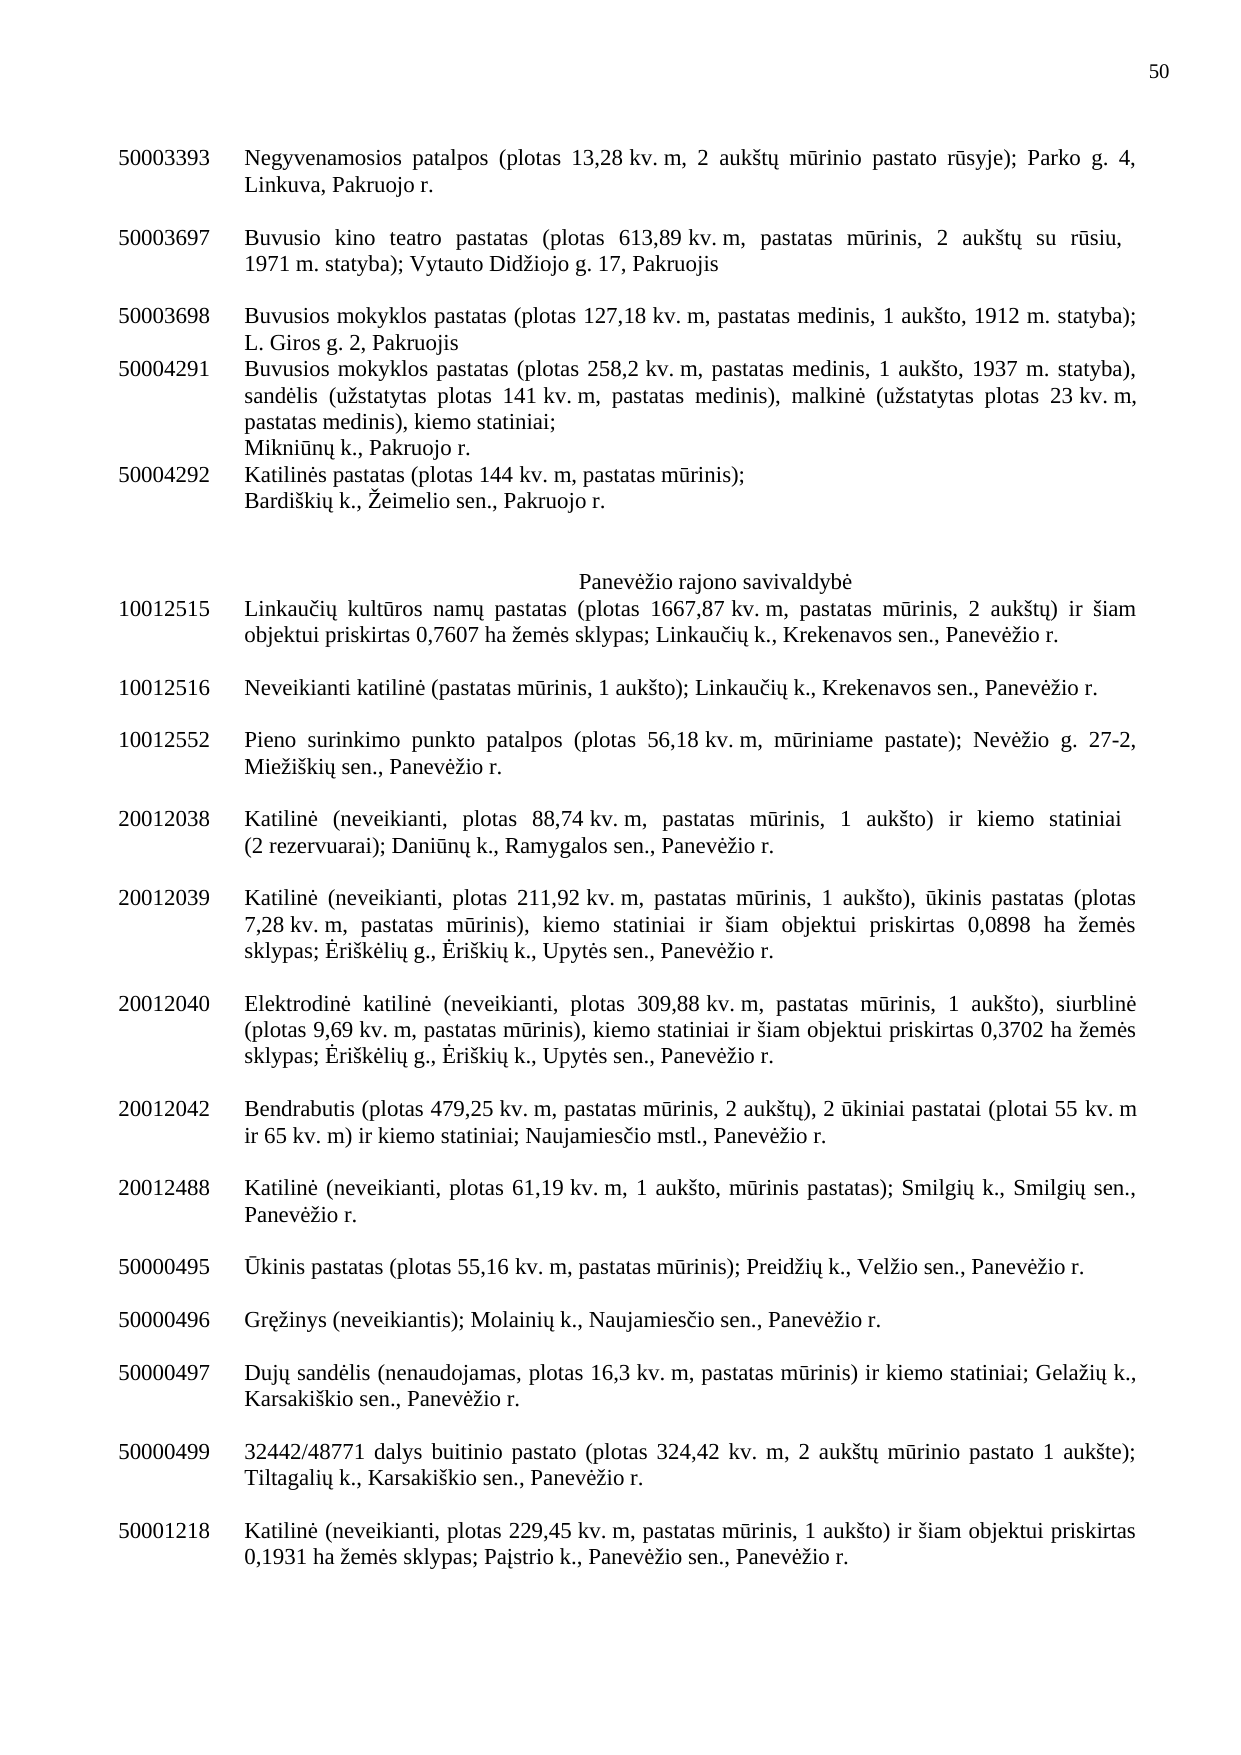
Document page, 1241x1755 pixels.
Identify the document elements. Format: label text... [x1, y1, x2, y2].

table_cell [1178, 805, 1192, 858]
table_cell [1193, 1174, 1198, 1227]
table_cell Katilinė (neveikianti, plotas 61,19 kv. m, 1 aukšto, mūrinis pastatas); Smilgių k., Smilgių sen., Panevėžio r. [233, 1174, 1148, 1227]
table_cell [1163, 1306, 1178, 1332]
table_cell [1193, 1254, 1198, 1280]
table_cell [1198, 224, 1240, 276]
table_cell [101, 964, 1198, 990]
table_cell 50001218 [101, 1517, 233, 1570]
table_cell [1198, 197, 1240, 223]
table_cell [1198, 1306, 1240, 1332]
table_cell [1148, 1095, 1163, 1148]
table_cell 50004291 [101, 355, 233, 461]
table_cell 50000496 [101, 1306, 233, 1332]
table_cell [1198, 964, 1240, 990]
table_cell [1178, 674, 1192, 700]
table_cell [1193, 461, 1198, 513]
table_cell [1198, 990, 1240, 1069]
table_cell [1163, 224, 1178, 276]
table_cell [1178, 1438, 1192, 1491]
table_cell 10012552 [101, 726, 233, 779]
table_cell [1198, 355, 1240, 461]
table_cell [1163, 1174, 1178, 1227]
table_cell Katilinė (neveikianti, plotas 88,74 kv. m, pastatas mūrinis, 1 aukšto) ir kiemo statiniai (2 rezervuarai); Daniūnų k., Ramygalos sen., Panevėžio r. [233, 805, 1148, 858]
table_cell [101, 276, 1198, 303]
table_cell Katilinė (neveikianti, plotas 211,92 kv. m, pastatas mūrinis, 1 aukšto), ūkinis pastatas (plotas 7,28 kv. m, pastatas mūrinis), kiemo statiniai ir šiam objektui priskirtas 0,0898 ha žemės sklypas; Ėriškėlių g., Ėriškių k., Upytės sen., Panevėžio r. [233, 885, 1148, 963]
table_cell [1178, 303, 1192, 355]
table_cell [1198, 514, 1240, 540]
table_cell [1193, 145, 1198, 197]
table_cell 50000497 [101, 1359, 233, 1412]
table_cell [1148, 805, 1163, 858]
table_cell [1163, 1254, 1178, 1280]
table_cell [1178, 1254, 1192, 1280]
table_cell Linkaučių kultūros namų pastatas (plotas 1667,87 kv. m, pastatas mūrinis, 2 aukštų) ir šiam objektui priskirtas 0,7607 ha žemės sklypas; Linkaučių k., Krekenavos sen., Panevėžio r. [233, 595, 1148, 647]
table_cell [1163, 145, 1178, 197]
table_cell [1193, 1517, 1198, 1570]
table_cell [1148, 726, 1163, 779]
table_cell [1198, 1333, 1240, 1359]
table_cell [101, 514, 1198, 540]
table_cell [1178, 1174, 1192, 1227]
table_cell [1178, 224, 1192, 276]
table_cell [101, 858, 1198, 884]
table_cell [1148, 145, 1163, 197]
table_cell [1178, 595, 1192, 647]
table_cell [101, 1227, 1198, 1253]
table_cell [1163, 805, 1178, 858]
table_cell [1198, 568, 1240, 594]
table_cell 20012040 [101, 990, 233, 1069]
table_cell [1178, 1517, 1192, 1570]
table_cell [1148, 355, 1163, 461]
table_cell [1148, 1174, 1163, 1227]
table_cell [1193, 805, 1198, 858]
table_cell [1198, 1174, 1240, 1227]
table_cell [1163, 1095, 1178, 1148]
table_cell [1163, 595, 1178, 647]
table_cell [1198, 595, 1240, 647]
table_cell Katilinės pastatas (plotas 144 kv. m, pastatas mūrinis); Bardiškių k., Žeimelio sen., Pakruojo r. [233, 461, 1148, 513]
table_cell [1198, 1069, 1240, 1095]
table_cell [1178, 1095, 1192, 1148]
table_cell [1198, 145, 1240, 197]
table_cell [1178, 726, 1192, 779]
table_cell 50000495 [101, 1254, 233, 1280]
table_cell [1198, 1412, 1240, 1438]
table_cell [101, 700, 1198, 726]
table_cell [1178, 461, 1192, 513]
table_cell Katilinė (neveikianti, plotas 229,45 kv. m, pastatas mūrinis, 1 aukšto) ir šiam objektui priskirtas 0,1931 ha žemės sklypas; Paįstrio k., Panevėžio sen., Panevėžio r. [233, 1517, 1148, 1570]
table_cell [1178, 145, 1192, 197]
table_cell [1198, 1095, 1240, 1148]
table_cell 20012038 [101, 805, 233, 858]
table_cell [1198, 1517, 1240, 1570]
table_cell [1198, 461, 1240, 513]
table_cell [1198, 805, 1240, 858]
table_cell Bendrabutis (plotas 479,25 kv. m, pastatas mūrinis, 2 aukštų), 2 ūkiniai pastatai (plotai 55 kv. m ir 65 kv. m) ir kiemo statiniai; Naujamiesčio mstl., Panevėžio r. [233, 1095, 1148, 1148]
table_cell [101, 1069, 1198, 1095]
table_cell [1198, 1227, 1240, 1253]
table_cell Buvusio kino teatro pastatas (plotas 613,89 kv. m, pastatas mūrinis, 2 aukštų su rūsiu, 1971 m. statyba); Vytauto Didžiojo g. 17, Pakruojis [233, 224, 1148, 276]
table_cell 50000499 [101, 1438, 233, 1491]
table_cell [101, 1280, 1198, 1306]
table_cell Pieno surinkimo punkto patalpos (plotas 56,18 kv. m, mūriniame pastate); Nevėžio g. 27-2, Miežiškių sen., Panevėžio r. [233, 726, 1148, 779]
table_cell [101, 1570, 1198, 1596]
table_cell [101, 197, 1198, 223]
table_cell [1178, 990, 1192, 1069]
table_cell [1178, 355, 1192, 461]
table_cell [1148, 1438, 1163, 1491]
table_cell [1163, 885, 1178, 963]
table_cell [1163, 726, 1178, 779]
table_cell [1148, 674, 1163, 700]
table_cell 10012515 [101, 595, 233, 647]
table_cell [1163, 990, 1178, 1069]
table_cell [1163, 461, 1178, 513]
table_cell [101, 1491, 1198, 1517]
table_cell [1148, 1306, 1163, 1332]
table_cell Neveikianti katilinė (pastatas mūrinis, 1 aukšto); Linkaučių k., Krekenavos sen., Panevėžio r. [233, 674, 1148, 700]
table_cell [1193, 1359, 1198, 1412]
table_cell [1148, 224, 1163, 276]
table_cell 20012042 [101, 1095, 233, 1148]
table_cell [1163, 1517, 1178, 1570]
table_cell [1198, 118, 1240, 144]
table_cell [1193, 1095, 1198, 1148]
table_cell [1148, 885, 1163, 963]
table_cell Ūkinis pastatas (plotas 55,16 kv. m, pastatas mūrinis); Preidžių k., Velžio sen., Panevėžio r. [233, 1254, 1148, 1280]
table_cell [1163, 1438, 1178, 1491]
table_cell [1193, 990, 1198, 1069]
table_cell Dujų sandėlis (nenaudojamas, plotas 16,3 kv. m, pastatas mūrinis) ir kiemo statiniai; Gelažių k., Karsakiškio sen., Panevėžio r. [233, 1359, 1148, 1412]
table_cell [1198, 674, 1240, 700]
table_cell [1148, 461, 1163, 513]
table_cell [1178, 1359, 1192, 1412]
table_cell [1193, 674, 1198, 700]
table_cell [1198, 540, 1240, 566]
table_cell [1198, 885, 1240, 963]
table_cell Gręžinys (neveikiantis); Molainių k., Naujamiesčio sen., Panevėžio r. [233, 1306, 1148, 1332]
table_cell [1178, 885, 1192, 963]
table_cell [101, 118, 1198, 144]
table_cell 20012039 [101, 885, 233, 963]
table_cell [1198, 303, 1240, 355]
table_cell [1198, 1280, 1240, 1306]
table_cell [1198, 1438, 1240, 1491]
table_cell [1198, 1148, 1240, 1174]
table_cell [101, 568, 233, 594]
table_cell [1198, 1570, 1240, 1596]
table_cell [1193, 726, 1198, 779]
table_cell [1198, 1359, 1240, 1412]
table_cell Buvusios mokyklos pastatas (plotas 127,18 kv. m, pastatas medinis, 1 aukšto, 1912 m. statyba); L. Giros g. 2, Pakruojis [233, 303, 1148, 355]
table_cell [1198, 276, 1240, 303]
table_cell 20012488 [101, 1174, 233, 1227]
table_cell [1148, 1254, 1163, 1280]
table_cell [101, 779, 1198, 805]
table_cell [1148, 595, 1163, 647]
table_cell 10012516 [101, 674, 233, 700]
table_cell Elektrodinė katilinė (neveikianti, plotas 309,88 kv. m, pastatas mūrinis, 1 aukšto), siurblinė (plotas 9,69 kv. m, pastatas mūrinis), kiemo statiniai ir šiam objektui priskirtas 0,3702 ha žemės sklypas; Ėriškėlių g., Ėriškių k., Upytės sen., Panevėžio r. [233, 990, 1148, 1069]
table_cell Negyvenamosios patalpos (plotas 13,28 kv. m, 2 aukštų mūrinio pastato rūsyje); Parko g. 4, Linkuva, Pakruojo r. [233, 145, 1148, 197]
table_cell Panevėžio rajono savivaldybė [233, 568, 1198, 594]
table_cell 50003393 [101, 145, 233, 197]
table_cell [1198, 779, 1240, 805]
table_cell [1193, 303, 1198, 355]
table_cell [1163, 1359, 1178, 1412]
table_cell [1193, 224, 1198, 276]
table_cell Buvusios mokyklos pastatas (plotas 258,2 kv. m, pastatas medinis, 1 aukšto, 1937 m. statyba), sandėlis (užstatytas plotas 141 kv. m, pastatas medinis), malkinė (užstatytas plotas 23 kv. m, pastatas medinis), kiemo statiniai; Mikniūnų k., Pakruojo r. [233, 355, 1148, 461]
table_cell [101, 1412, 1198, 1438]
table_cell [1193, 885, 1198, 963]
table_cell [1148, 1359, 1163, 1412]
table_cell 32442/48771 dalys buitinio pastato (plotas 324,42 kv. m, 2 aukštų mūrinio pastato 1 aukšte); Tiltagalių k., Karsakiškio sen., Panevėžio r. [233, 1438, 1148, 1491]
table_cell [1163, 674, 1178, 700]
table_cell [101, 1148, 1198, 1174]
table_cell [1198, 1254, 1240, 1280]
table_cell [1198, 647, 1240, 674]
table_cell [1193, 595, 1198, 647]
table_cell [1148, 303, 1163, 355]
table_cell [1148, 1517, 1163, 1570]
table_cell [1198, 726, 1240, 779]
table_cell 50004292 [101, 461, 233, 513]
table_cell [1193, 355, 1198, 461]
table_cell [1193, 1306, 1198, 1332]
table_cell [101, 540, 1198, 566]
table_cell [1178, 1306, 1192, 1332]
table_cell 50003697 [101, 224, 233, 276]
table_cell 50003698 [101, 303, 233, 355]
table_cell [1148, 990, 1163, 1069]
table_cell [1198, 700, 1240, 726]
table_cell [1198, 1491, 1240, 1517]
table_cell [1193, 1438, 1198, 1491]
table_cell [101, 1333, 1198, 1359]
table_cell [1163, 303, 1178, 355]
table_cell [1163, 355, 1178, 461]
table_cell [101, 647, 1198, 674]
table_cell [1198, 858, 1240, 884]
